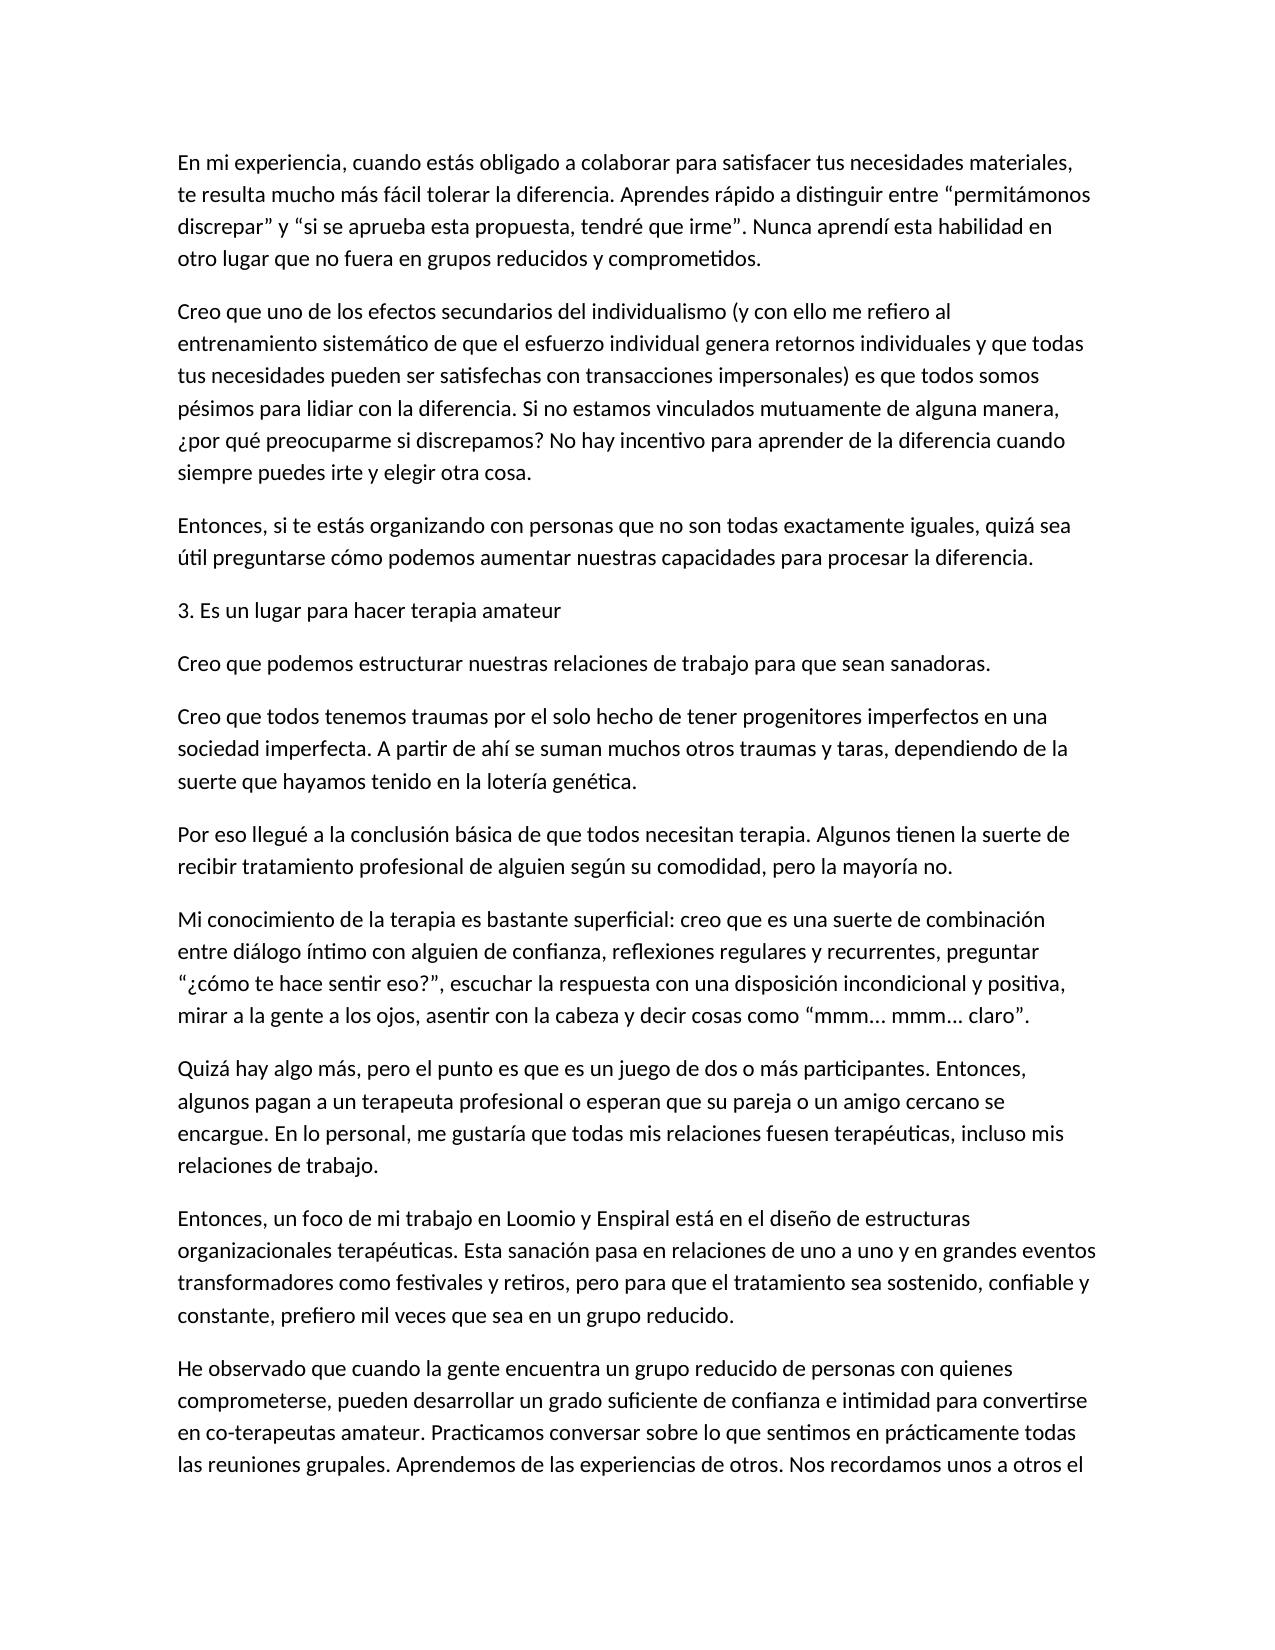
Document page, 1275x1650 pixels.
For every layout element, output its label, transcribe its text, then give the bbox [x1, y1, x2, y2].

text 3. Es un lugar para hacer terapia amateur [177, 596, 1098, 624]
text Entonces, un foco de mi trabajo en Loomio y Enspiral está en el diseño de estructuras organizacionales terapéuticas. Esta sanación pasa en relaciones de uno a uno y en grandes eventos transformadores como festivales y retiros, pero para que el tratamiento sea sostenido, confiable y constante, prefiero mil veces que sea en un grupo reducido. [177, 1204, 1098, 1329]
text Entonces, si te estás organizando con personas que no son todas exactamente iguales, quizá sea útil preguntarse cómo podemos aumentar nuestras capacidades para procesar la diferencia. [177, 511, 1098, 571]
text Mi conocimiento de la terapia es bastante superficial: creo que es una suerte de combinación entre diálogo íntimo con alguien de confianza, reflexiones regulares y recurrentes, preguntar “¿cómo te hace sentir eso?”, escuchar la respuesta con una disposición incondicional y positiva, mirar a la gente a los ojos, asentir con la cabeza y decir cosas como “mmm... mmm... claro”. [177, 905, 1098, 1029]
text Creo que uno de los efectos secundarios del individualismo (y con ello me refiero al entrenamiento sistemático de que el esfuerzo individual genera retornos individuales y que todas tus necesidades pueden ser satisfechas con transacciones impersonales) es que todos somos pésimos para lidiar con la diferencia. Si no estamos vinculados mutuamente de alguna manera, ¿por qué preocuparme si discrepamos? No hay incentivo para aprender de la diferencia cuando siempre puedes irte y elegir otra cosa. [177, 297, 1098, 486]
text Quizá hay algo más, pero el punto es que es un juego de dos o más participantes. Entonces, algunos pagan a un terapeuta profesional o esperan que su pareja o un amigo cercano se encargue. En lo personal, me gustaría que todas mis relaciones fuesen terapéuticas, incluso mis relaciones de trabajo. [177, 1054, 1098, 1179]
text En mi experiencia, cuando estás obligado a colaborar para satisfacer tus necesidades materiales, te resulta mucho más fácil tolerar la diferencia. Aprendes rápido a distinguir entre “permitámonos discrepar” y “si se aprueba esta propuesta, tendré que irme”. Nunca aprendí esta habilidad en otro lugar que no fuera en grupos reducidos y comprometidos. [177, 148, 1098, 272]
text Creo que podemos estructurar nuestras relaciones de trabajo para que sean sanadoras. [177, 649, 1098, 677]
text He observado que cuando la gente encuentra un grupo reducido de personas con quienes comprometerse, pueden desarrollar un grado suficiente de confianza e intimidad para convertirse en co-terapeutas amateur. Practicamos conversar sobre lo que sentimos en prácticamente todas las reuniones grupales. Aprendemos de las experiencias de otros. Nos recordamos unos a otros el [177, 1354, 1098, 1478]
text Por eso llegué a la conclusión básica de que todos necesitan terapia. Algunos tienen la suerte de recibir tratamiento profesional de alguien según su comodidad, pero la mayoría no. [177, 820, 1098, 880]
text Creo que todos tenemos traumas por el solo hecho de tener progenitores imperfectos en una sociedad imperfecta. A partir de ahí se suman muchos otros traumas y taras, dependiendo de la suerte que hayamos tenido en la lotería genética. [177, 702, 1098, 795]
